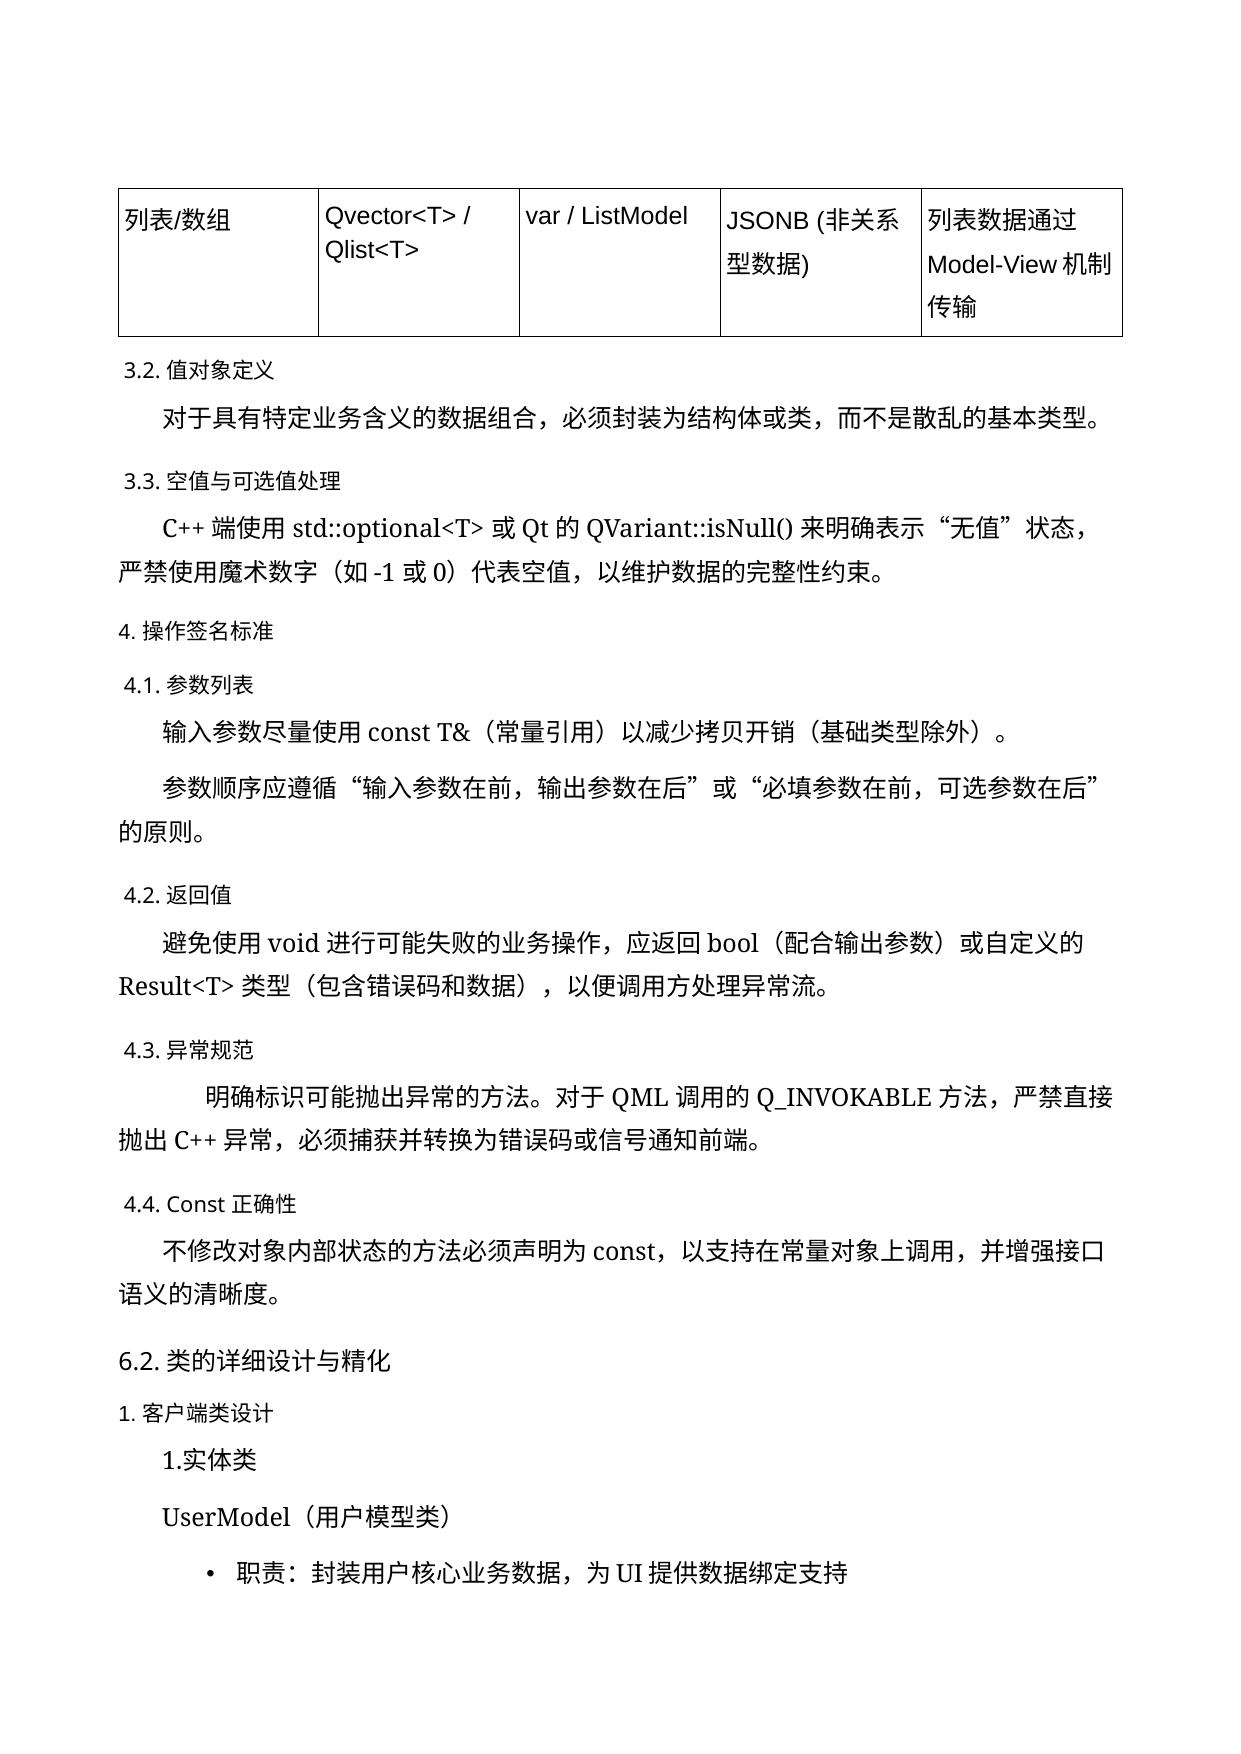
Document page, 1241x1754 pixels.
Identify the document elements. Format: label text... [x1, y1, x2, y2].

text C++ 端使用 std::optional<T> 或 Qt 的 QVariant::isNull() 来明确表示“无值”状态，严禁使用魔术数字（如 -1 或 0）代表空值，以维护数据的完整性约束。 [118, 509, 1122, 588]
text 输入参数尽量使用 const T&（常量引用）以减少拷贝开销（基础类型除外）。 [118, 713, 1122, 749]
subtitle 空值与可选值处理 [118, 464, 1122, 496]
subtitle 操作签名标准 [118, 614, 1122, 646]
subtitle Const 正确性 [118, 1187, 1122, 1219]
subtitle 值对象定义 [118, 353, 1122, 385]
list 职责：封装用户核心业务数据，为UI提供数据绑定支持 [162, 1553, 1122, 1589]
text UserModel（用户模型类） [118, 1497, 1122, 1533]
subtitle 类的详细设计与精化 [118, 1341, 1122, 1377]
subtitle 参数列表 [118, 668, 1122, 700]
text 避免使用 void 进行可能失败的业务操作，应返回 bool（配合输出参数）或自定义的 Result<T> 类型（包含错误码和数据），以便调用方处理异常流。 [118, 923, 1122, 1003]
subtitle 异常规范 [118, 1033, 1122, 1064]
text 不修改对象内部状态的方法必须声明为 const，以支持在常量对象上调用，并增强接口语义的清晰度。 [118, 1231, 1122, 1311]
text 对于具有特定业务含义的数据组合，必须封装为结构体或类，而不是散乱的基本类型。 [118, 398, 1122, 434]
subtitle 返回值 [118, 878, 1122, 910]
text 参数顺序应遵循“输入参数在前，输出参数在后”或“必填参数在前，可选参数在后”的原则。 [118, 769, 1122, 849]
table_cell 列表/数组 [119, 189, 318, 336]
text 1.实体类 [118, 1441, 1122, 1477]
table_cell Qvector<T> / Qlist<T> [319, 189, 519, 336]
subtitle 客户端类设计 [118, 1396, 1122, 1428]
table_cell var / ListModel [520, 189, 720, 336]
text 明确标识可能抛出异常的方法。对于 QML 调用的 Q_INVOKABLE 方法，严禁直接抛出 C++ 异常，必须捕获并转换为错误码或信号通知前端。 [118, 1077, 1122, 1157]
table_cell 列表数据通过Model-View机制传输 [922, 189, 1122, 336]
table_cell JSONB (非关系型数据) [721, 189, 921, 336]
